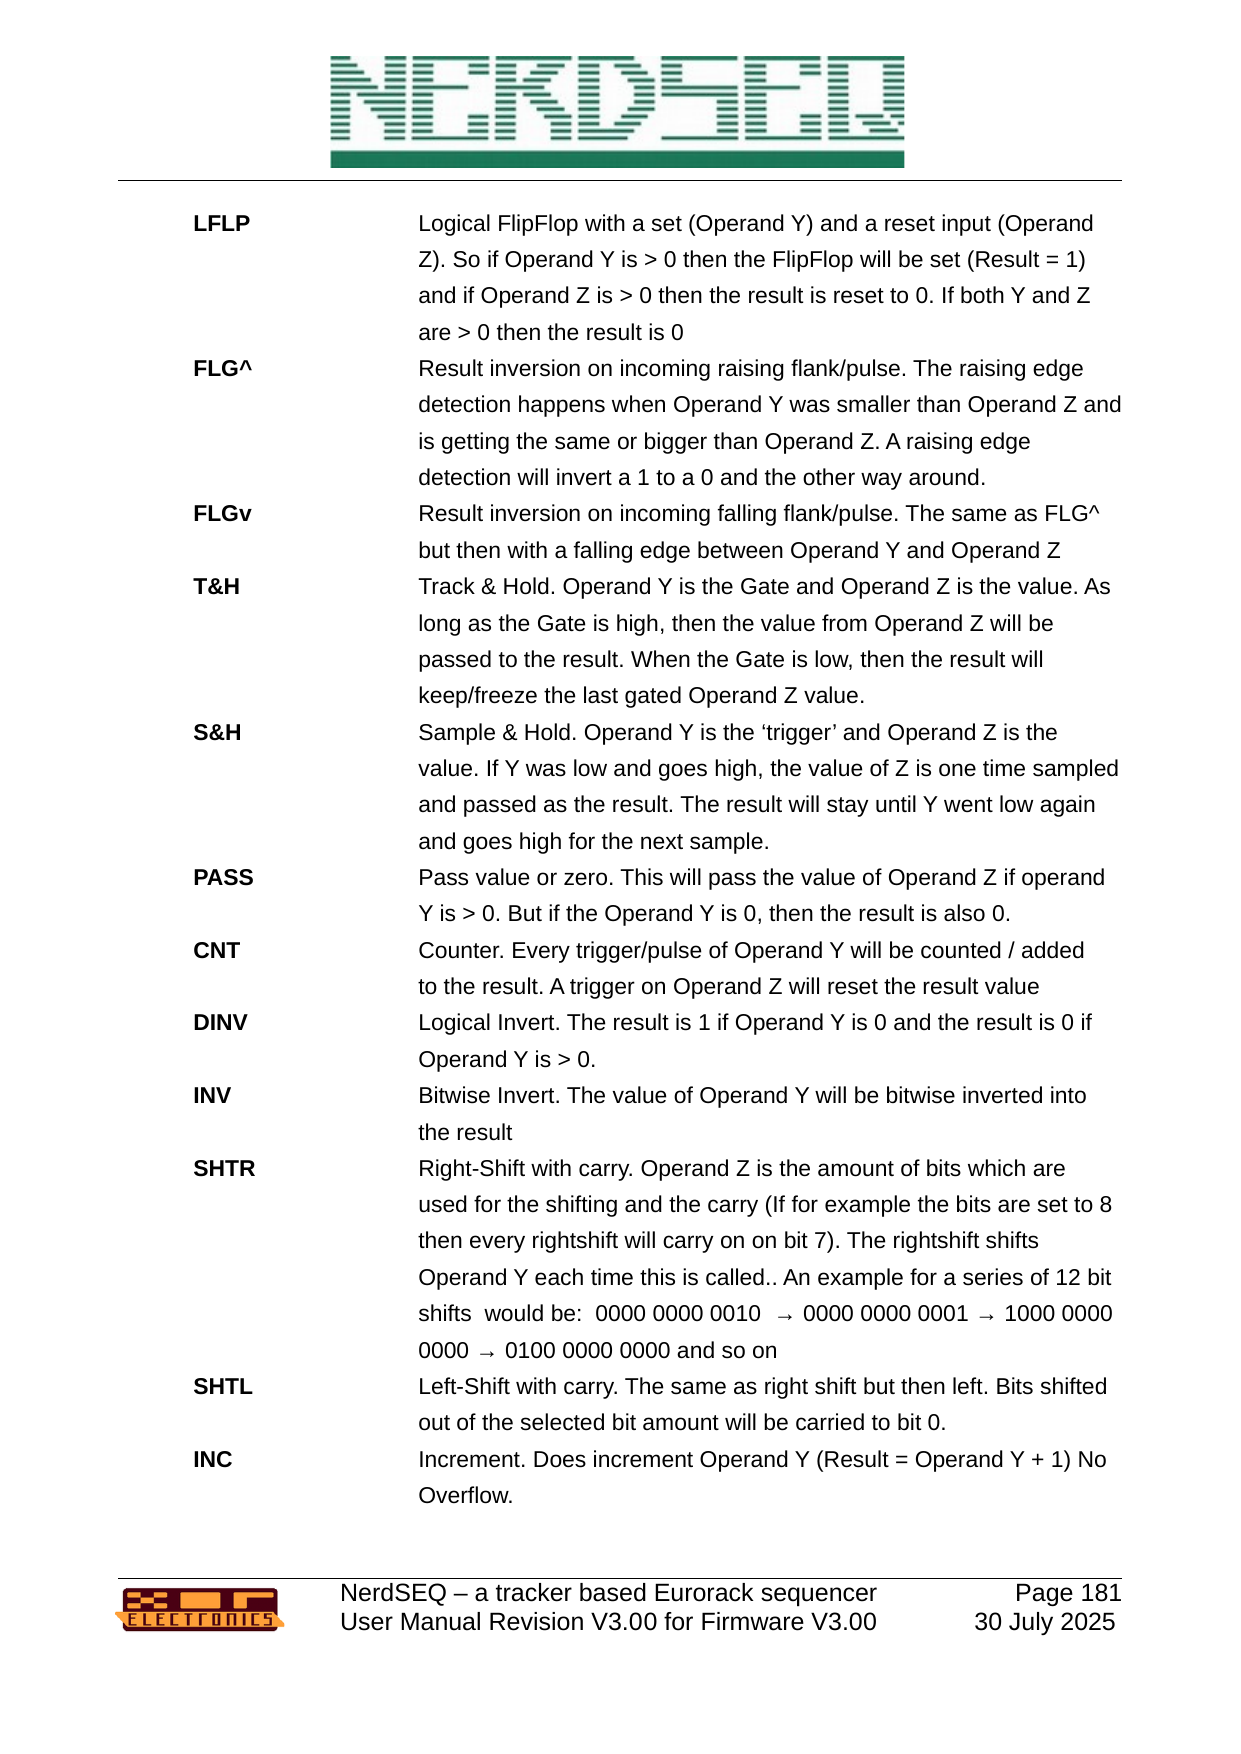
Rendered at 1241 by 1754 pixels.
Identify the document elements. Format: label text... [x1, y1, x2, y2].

text S&H Sample & Hold. Operand Y is the ‘trigger’ and Operand Z is the value. If Y was low and goes high, the value of Z is one time sampled and passed as the result. The result will stay until Y went low again and goes high for the next sample. [118, 718, 1122, 854]
text SHTL Left-Shift with carry. The same as right shift but then left. Bits shifted out of the selected bit amount will be carried to bit 0. [118, 1373, 1122, 1436]
picture [115, 1584, 285, 1634]
text FLGv Result inversion on incoming falling flank/pulse. The same as FLG^ but then with a falling edge between Operand Y and Operand Z [118, 500, 1122, 563]
text INV Bitwise Invert. The value of Operand Y will be bitwise inverted into the result [118, 1082, 1122, 1145]
text PASS Pass value or zero. This will pass the value of Operand Z if operand Y is > 0. But if the Operand Y is 0, then the result is also 0. [118, 864, 1122, 927]
text FLG^ Result inversion on incoming raising flank/pulse. The raising edge detection happens when Operand Y was smaller than Operand Z and is getting the same or bigger than Operand Z. A raising edge detection will invert a 1 to a 0 and the other way around. [118, 355, 1122, 490]
text INC Increment. Does increment Operand Y (Result = Operand Y + 1) No Overflow. [118, 1446, 1122, 1508]
text DINV Logical Invert. The result is 1 if Operand Y is 0 and the result is 0 if Operand Y is > 0. [118, 1009, 1122, 1072]
picture [330, 56, 905, 168]
text LFLP Logical FlipFlop with a set (Operand Y) and a reset input (Operand Z). So if Operand Y is > 0 then the FlipFlop will be set (Result = 1) and if Operand Z is > 0 then the result is reset to 0. If both Y and Z are > 0 then the result is 0 [118, 209, 1122, 345]
text T&H Track & Hold. Operand Y is the Gate and Operand Z is the value. As long as the Gate is high, then the value from Operand Z will be passed to the result. When the Gate is low, then the result will keep/freeze the last gated Operand Z value. [118, 573, 1122, 708]
text SHTR Right-Shift with carry. Operand Z is the amount of bits which are used for the shifting and the carry (If for example the bits are set to 8 then every rightshift will carry on on bit 7). The rightshift shifts Operand Y each time this is called.. An example for a series of 12 bit shifts would be: 0000 0000 0010 → 0000 0000 0001 → 1000 0000 0000 → 0100 0000 0000 and so on [118, 1155, 1122, 1363]
text CNT Counter. Every trigger/pulse of Operand Y will be counted / added to the result. A trigger on Operand Z will reset the result value [118, 937, 1122, 999]
